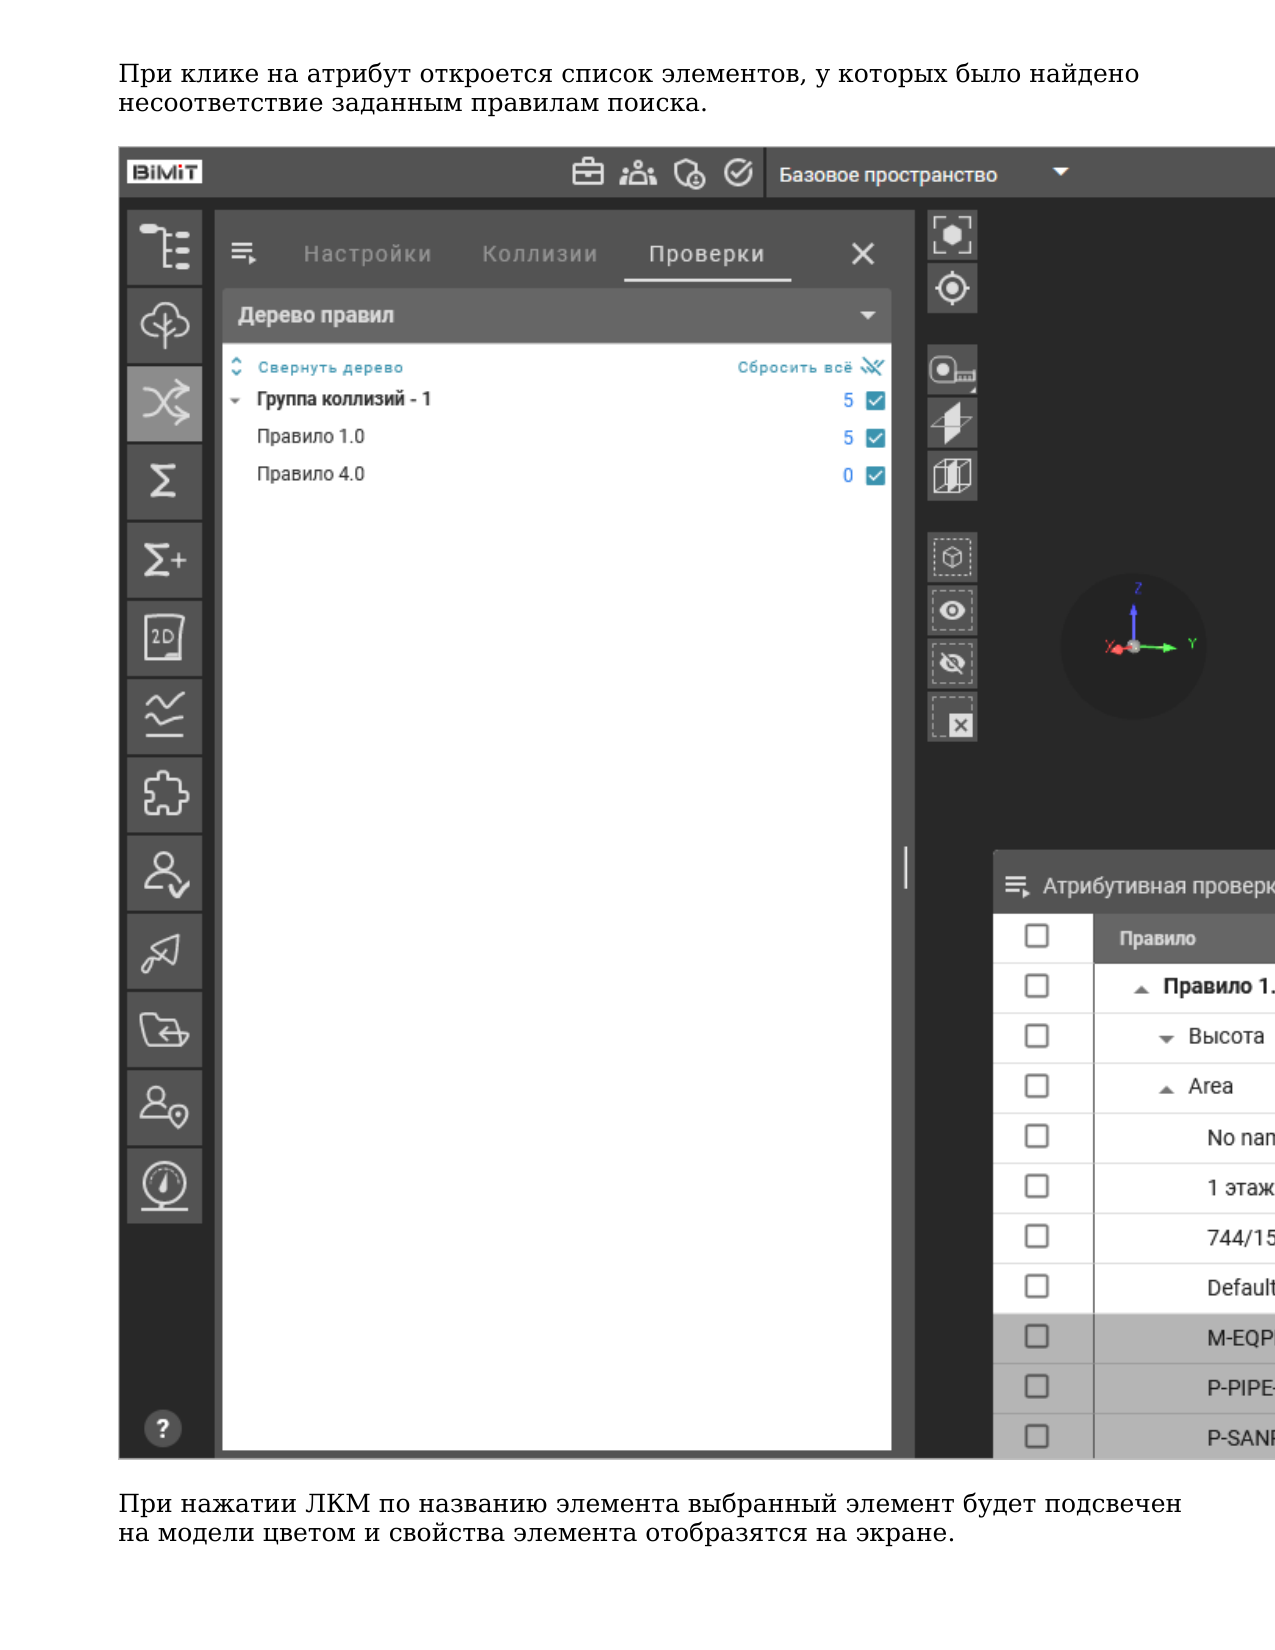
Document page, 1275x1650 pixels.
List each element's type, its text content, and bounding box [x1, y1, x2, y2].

picture [118, 146, 1275, 1460]
text При нажатии ЛКМ по названию элемента выбранный элемент будет подсвечен на модели цветом и свойства элемента отобразятся на экране. [118, 1489, 1216, 1547]
text При клике на атрибут откроется список элементов, у которых было найдено несоответствие заданным правилам поиска. [118, 59, 1216, 117]
